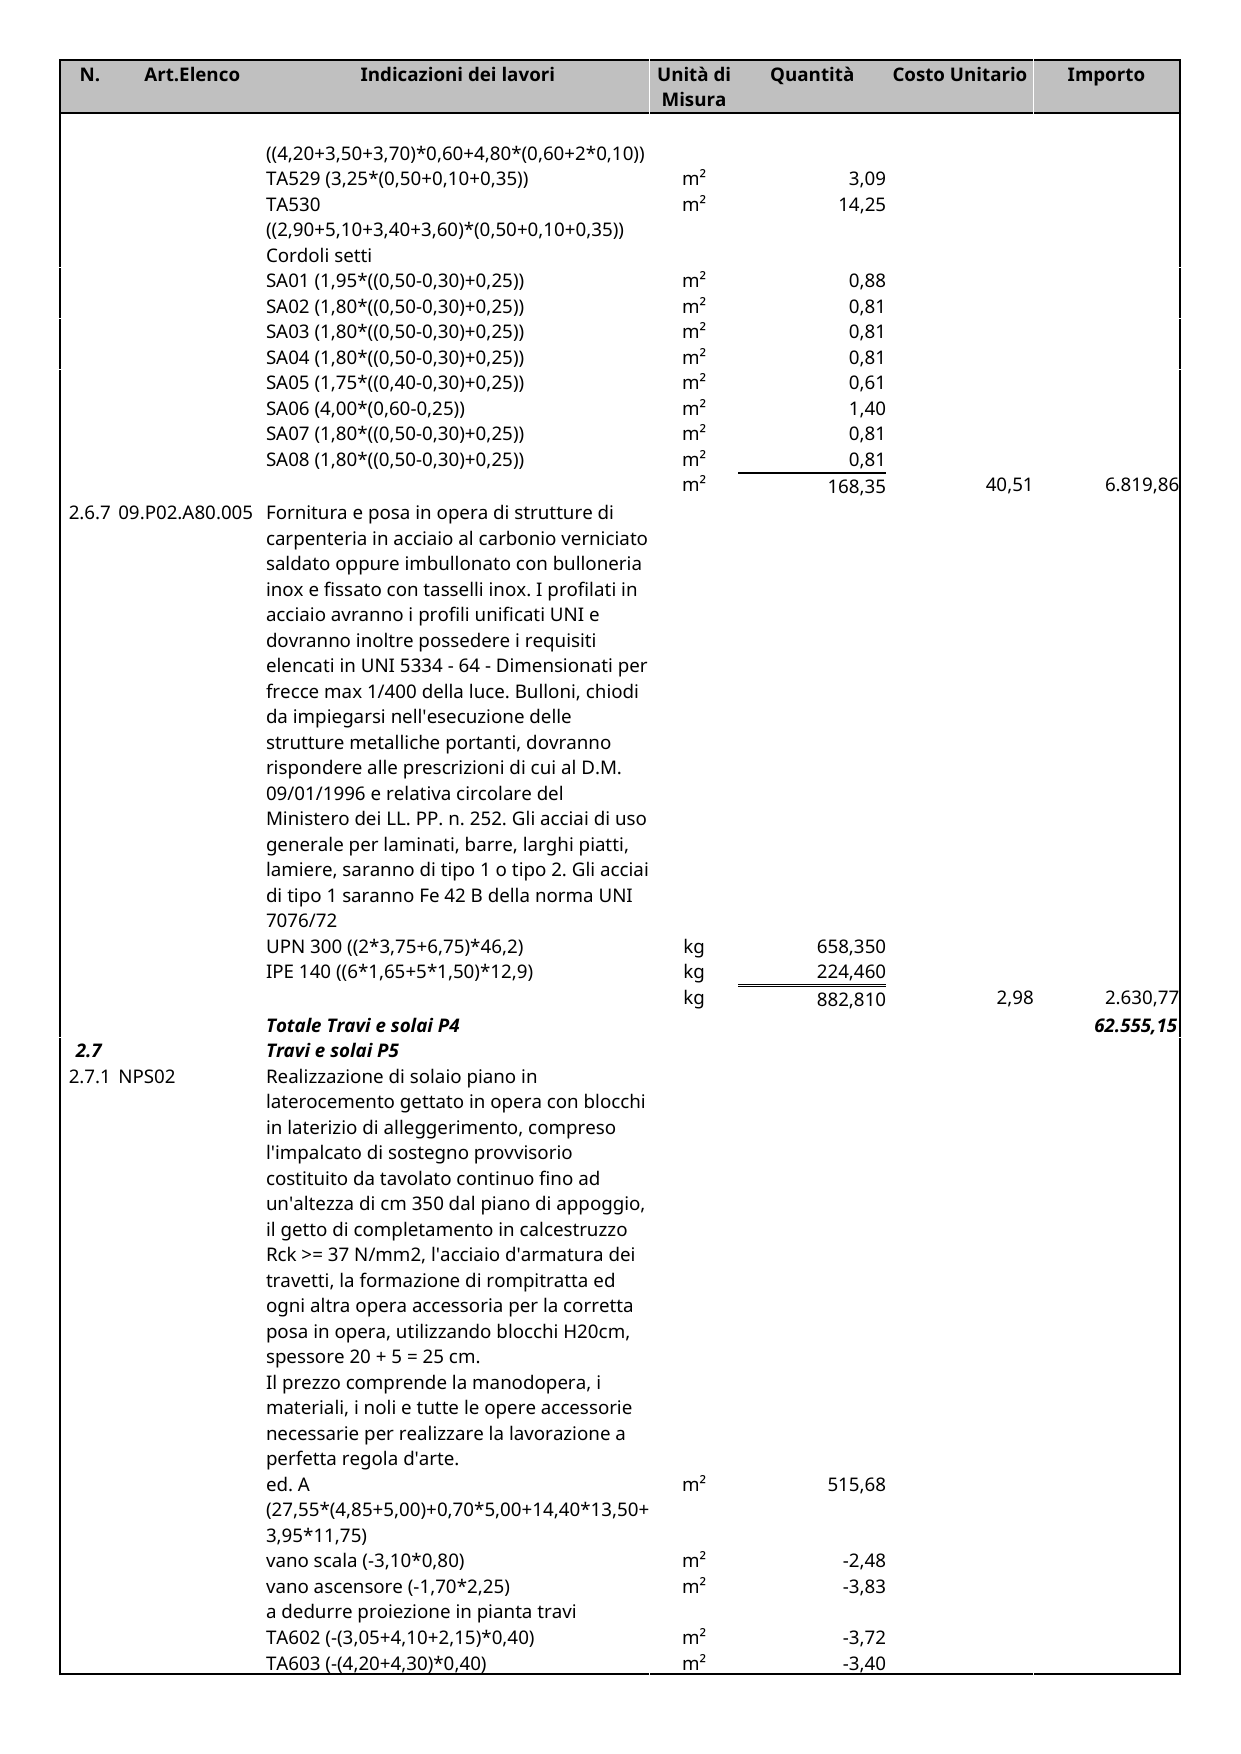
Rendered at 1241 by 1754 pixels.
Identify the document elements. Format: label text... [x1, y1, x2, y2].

table_cell [118, 344, 266, 369]
table_cell [1034, 1573, 1179, 1599]
table_cell [61, 959, 118, 984]
table_cell [1034, 1063, 1179, 1471]
table_cell [61, 1650, 118, 1673]
table_cell [118, 1599, 266, 1624]
table_cell m² [650, 1573, 738, 1599]
table_cell [886, 959, 1033, 984]
table_cell [738, 1038, 886, 1063]
table_cell TA602 (-(3,05+4,10+2,15)*0,40) [266, 1624, 649, 1650]
table_cell [886, 1012, 1033, 1037]
table_cell 14,25 [738, 191, 886, 242]
table_cell [886, 344, 1033, 369]
table_cell [886, 165, 1033, 191]
table_cell [61, 1471, 118, 1548]
table_cell [118, 114, 266, 140]
table_cell [1034, 395, 1179, 421]
table_cell [738, 1012, 886, 1037]
table_cell [61, 984, 118, 1012]
table_cell [886, 1038, 1033, 1063]
table_cell [61, 446, 118, 472]
table_cell m² [650, 319, 738, 344]
table_cell [118, 421, 266, 446]
table_cell [886, 1624, 1033, 1650]
table_cell [886, 268, 1033, 293]
table_cell m² [650, 268, 738, 293]
table_cell -3,40 [738, 1650, 886, 1673]
table_cell -2,48 [738, 1548, 886, 1573]
table_cell [61, 421, 118, 446]
table_cell [118, 165, 266, 191]
table_cell [118, 1548, 266, 1573]
table_cell [118, 1012, 266, 1037]
table_cell [650, 499, 738, 933]
table_cell [886, 499, 1033, 933]
table_cell [118, 370, 266, 395]
table_cell 224,460 [738, 959, 886, 984]
table_cell SA07 (1,80*((0,50-0,30)+0,25)) [266, 421, 649, 446]
table_cell [61, 1599, 118, 1624]
table_cell 3,09 [738, 165, 886, 191]
table_cell [1034, 140, 1179, 165]
table_cell [1034, 114, 1179, 140]
table_cell vano scala (-3,10*0,80) [266, 1548, 649, 1573]
table_cell SA02 (1,80*((0,50-0,30)+0,25)) [266, 293, 649, 318]
table_cell 882,810 [738, 987, 886, 1012]
table_cell TA603 (-(4,20+4,30)*0,40) [266, 1650, 649, 1673]
table_cell [61, 1573, 118, 1599]
table_cell [61, 293, 118, 318]
table_cell [738, 1599, 886, 1624]
table_cell m² [650, 472, 738, 499]
table_header Costo Unitario [886, 61, 1033, 112]
table_cell [1034, 959, 1179, 984]
table_cell [886, 140, 1033, 165]
table_cell [1034, 1548, 1179, 1573]
table_cell [886, 1573, 1033, 1599]
table_cell [266, 114, 649, 140]
table_cell kg [650, 933, 738, 959]
table_cell [886, 1599, 1033, 1624]
table_cell [61, 165, 118, 191]
table_cell 2.6.7 [61, 499, 118, 933]
table_cell [118, 191, 266, 242]
table_cell -3,83 [738, 1573, 886, 1599]
table_cell 0,81 [738, 446, 886, 472]
table_cell 2.7 [61, 1038, 118, 1063]
table_cell [886, 242, 1033, 267]
table_cell [61, 319, 118, 344]
table_cell [886, 933, 1033, 959]
table_cell [1034, 1650, 1179, 1673]
table_cell m² [650, 344, 738, 369]
table_cell [886, 1471, 1033, 1548]
table_cell [650, 1599, 738, 1624]
table_cell SA01 (1,95*((0,50-0,30)+0,25)) [266, 268, 649, 293]
table_cell [886, 114, 1033, 140]
table_cell [61, 1624, 118, 1650]
table_cell [886, 293, 1033, 318]
table_cell 0,88 [738, 268, 886, 293]
table_cell SA03 (1,80*((0,50-0,30)+0,25)) [266, 319, 649, 344]
table_cell m² [650, 1548, 738, 1573]
table_cell [61, 242, 118, 267]
table_cell TA529 (3,25*(0,50+0,10+0,35)) [266, 165, 649, 191]
table_cell [61, 268, 118, 293]
table_cell [118, 1038, 266, 1063]
table_cell [118, 140, 266, 165]
table_cell [118, 268, 266, 293]
table_cell 0,81 [738, 293, 886, 318]
table_cell Totale Travi e solai P4 [266, 1012, 649, 1037]
table_cell Realizzazione di solaio piano in laterocemento gettato in opera con blocchi in laterizio di alleggerimento, compreso l'impalcato di sostegno provvisorio costituito da tavolato continuo fino ad un'altezza di cm 350 dal piano di appoggio, il getto di completamento in calcestruzzo Rck >= 37 N/mm2, l'acciaio d'armatura dei travetti, la formazione di rompitratta ed ogni altra opera accessoria per la corretta posa in opera, utilizzando blocchi H20cm, spessore 20 + 5 = 25 cm. Il prezzo comprende la manodopera, i materiali, i noli e tutte le opere accessorie necessarie per realizzare la lavorazione a perfetta regola d'arte. [266, 1063, 649, 1471]
table_cell 1,40 [738, 395, 886, 421]
table_cell vano ascensore (-1,70*2,25) [266, 1573, 649, 1599]
table_cell [738, 114, 886, 140]
table_cell m² [650, 395, 738, 421]
table_header Unità di Misura [650, 61, 738, 112]
table_cell Cordoli setti [266, 242, 649, 267]
table_cell [118, 959, 266, 984]
table_cell [118, 1471, 266, 1548]
table_cell 0,61 [738, 370, 886, 395]
table_cell [1034, 1471, 1179, 1548]
table_cell [886, 1063, 1033, 1471]
table_cell ed. A (27,55*(4,85+5,00)+0,70*5,00+14,40*13,50+3,95*11,75) [266, 1471, 649, 1548]
table_cell 2.7.1 [61, 1063, 118, 1471]
table_cell [738, 242, 886, 267]
table_cell 658,350 [738, 933, 886, 959]
table_cell [886, 421, 1033, 446]
table_cell [650, 242, 738, 267]
table_cell [118, 242, 266, 267]
table_cell -3,72 [738, 1624, 886, 1650]
table_header Art.Elenco [118, 61, 266, 112]
table_cell 0,81 [738, 344, 886, 369]
table_cell [1034, 370, 1179, 395]
table_cell SA08 (1,80*((0,50-0,30)+0,25)) [266, 446, 649, 472]
table_cell [266, 984, 649, 1012]
table_cell a dedurre proiezione in pianta travi [266, 1599, 649, 1624]
table_cell [1034, 421, 1179, 446]
table_cell [886, 370, 1033, 395]
table_cell 168,35 [738, 474, 886, 499]
table_cell [61, 191, 118, 242]
table_cell [1034, 319, 1179, 344]
table_cell [118, 395, 266, 421]
table_cell [1034, 446, 1179, 472]
table_cell [61, 933, 118, 959]
table_cell [118, 933, 266, 959]
table_cell [1034, 499, 1179, 933]
table_cell m² [650, 293, 738, 318]
table_cell [61, 140, 118, 165]
table_cell [118, 1650, 266, 1673]
table_cell [1034, 933, 1179, 959]
table_cell [61, 370, 118, 395]
table_cell kg [650, 984, 738, 1012]
table_cell [61, 1012, 118, 1037]
table_cell [886, 395, 1033, 421]
table_header Quantità [738, 61, 886, 112]
table_header Indicazioni dei lavori [266, 61, 649, 112]
table_cell 62.555,15 [1034, 1012, 1179, 1037]
table_cell 40,51 [886, 472, 1033, 499]
table_cell [886, 191, 1033, 242]
table_cell 2.630,77 [1034, 984, 1179, 1012]
table_cell m² [650, 370, 738, 395]
table_cell [1034, 293, 1179, 318]
table_cell [118, 446, 266, 472]
table_cell [1034, 165, 1179, 191]
table_cell [1034, 1599, 1179, 1624]
table_cell [61, 472, 118, 499]
table_cell 515,68 [738, 1471, 886, 1548]
table_cell SA05 (1,75*((0,40-0,30)+0,25)) [266, 370, 649, 395]
table_cell [1034, 1624, 1179, 1650]
table_cell [738, 499, 886, 933]
table_cell [886, 1650, 1033, 1673]
table_cell [738, 140, 886, 165]
table_cell [650, 114, 738, 140]
table_cell [118, 293, 266, 318]
table_cell [61, 114, 118, 140]
table_cell m² [650, 421, 738, 446]
table_cell [118, 472, 266, 499]
table_cell kg [650, 959, 738, 984]
table_cell [61, 1548, 118, 1573]
table_cell [118, 1573, 266, 1599]
table_cell [266, 472, 649, 499]
table_cell [1034, 268, 1179, 293]
table_cell [886, 1548, 1033, 1573]
table_cell UPN 300 ((2*3,75+6,75)*46,2) [266, 933, 649, 959]
table_cell [650, 1038, 738, 1063]
table_cell m² [650, 1624, 738, 1650]
table_cell [650, 140, 738, 165]
table_cell [61, 344, 118, 369]
table_cell m² [650, 165, 738, 191]
table_cell [61, 395, 118, 421]
table_cell [1034, 1038, 1179, 1063]
table_cell [1034, 191, 1179, 242]
table_cell m² [650, 1650, 738, 1673]
table_cell Fornitura e posa in opera di strutture di carpenteria in acciaio al carbonio verniciato saldato oppure imbullonato con bulloneria inox e fissato con tasselli inox. I profilati in acciaio avranno i profili unificati UNI e dovranno inoltre possedere i requisiti elencati in UNI 5334 - 64 - Dimensionati per frecce max 1/400 della luce. Bulloni, chiodi da impiegarsi nell'esecuzione delle strutture metalliche portanti, dovranno rispondere alle prescrizioni di cui al D.M. 09/01/1996 e relativa circolare del Ministero dei LL. PP. n. 252. Gli acciai di uso generale per laminati, barre, larghi piatti, lamiere, saranno di tipo 1 o tipo 2. Gli acciai di tipo 1 saranno Fe 42 B della norma UNI 7076/72 [266, 499, 649, 933]
table_cell [118, 319, 266, 344]
table_cell 2,98 [886, 984, 1033, 1012]
table_cell SA06 (4,00*(0,60-0,25)) [266, 395, 649, 421]
table_header N. [61, 61, 118, 112]
table_cell SA04 (1,80*((0,50-0,30)+0,25)) [266, 344, 649, 369]
table_cell 09.P02.A80.005 [118, 499, 266, 933]
table_cell [650, 1063, 738, 1471]
table_cell 0,81 [738, 319, 886, 344]
table_cell [1034, 242, 1179, 267]
table_cell m² [650, 191, 738, 242]
table_cell m² [650, 446, 738, 472]
table_cell [886, 446, 1033, 472]
table_cell [650, 1012, 738, 1037]
table_cell [1034, 344, 1179, 369]
table_cell IPE 140 ((6*1,65+5*1,50)*12,9) [266, 959, 649, 984]
table_cell [118, 1624, 266, 1650]
table_cell ((4,20+3,50+3,70)*0,60+4,80*(0,60+2*0,10)) [266, 140, 649, 165]
table_cell 6.819,86 [1034, 472, 1179, 499]
table_cell [118, 984, 266, 1012]
table_cell [738, 1063, 886, 1471]
table_cell NPS02 [118, 1063, 266, 1471]
table_cell 0,81 [738, 421, 886, 446]
table_cell Travi e solai P5 [266, 1038, 649, 1063]
table_cell m² [650, 1471, 738, 1548]
table_header Importo [1034, 61, 1179, 112]
table_cell [886, 319, 1033, 344]
table_cell TA530 ((2,90+5,10+3,40+3,60)*(0,50+0,10+0,35)) [266, 191, 649, 242]
